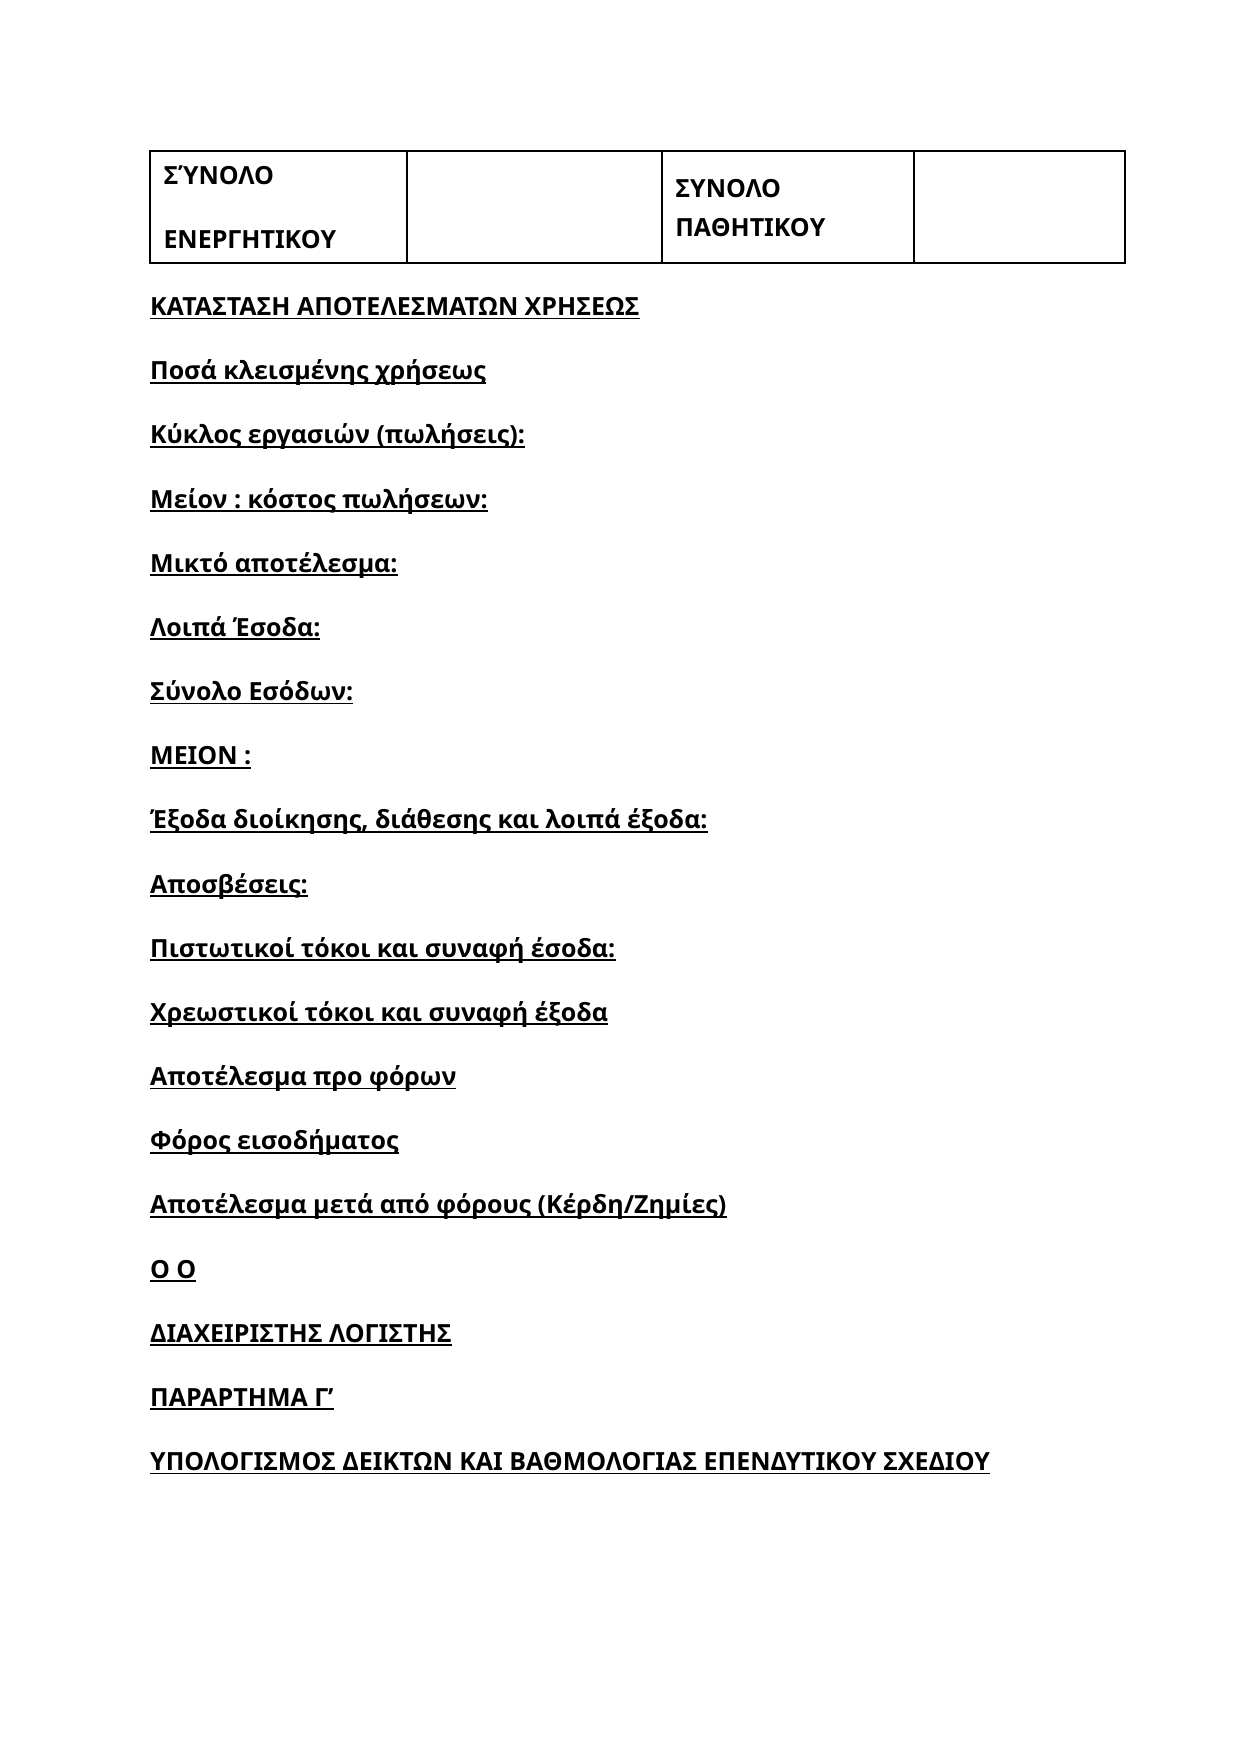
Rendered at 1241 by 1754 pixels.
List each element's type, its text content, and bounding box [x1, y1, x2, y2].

text Ποσά κλεισμένης χρήσεως [150, 353, 1090, 387]
text ΠΑΡΑΡΤΗΜΑ Γ’ [150, 1380, 1090, 1414]
text Πιστωτικοί τόκοι και συναφή έσοδα: [150, 931, 1090, 964]
text Μείον : κόστος πωλήσεων: [150, 481, 1090, 515]
text Φόρος εισοδήματος [150, 1123, 1090, 1157]
text ΚΑΤΑΣΤΑΣΗ ΑΠΟΤΕΛΕΣΜΑΤΩΝ ΧΡΗΣΕΩΣ [150, 289, 1090, 323]
text Λοιπά Έσοδα: [150, 610, 1090, 644]
table_cell ΣΎΝΟΛΟ ΕΝΕΡΓΗΤΙΚΟΥ [151, 152, 406, 262]
text O Ο [150, 1251, 1090, 1285]
text Χρεωστικοί τόκοι και συναφή έξοδα [150, 995, 1090, 1029]
text Αποτέλεσμα μετά από φόρους (Κέρδη/Ζημίες) [150, 1187, 1090, 1221]
text Έξοδα διοίκησης, διάθεσης και λοιπά έξοδα: [150, 802, 1090, 836]
table_cell ΣΥΝΟΛΟ ΠΑΘΗΤΙΚΟΥ [663, 152, 913, 262]
text Αποσβέσεις: [150, 866, 1090, 900]
text ΜΕΙΟΝ : [150, 738, 1090, 772]
text Μικτό αποτέλεσμα: [150, 546, 1090, 579]
text Σύνολο Εσόδων: [150, 674, 1090, 708]
text Αποτέλεσμα προ φόρων [150, 1059, 1090, 1093]
table_cell [408, 152, 661, 262]
text ΔΙΑΧΕΙΡΙΣΤΗΣ ΛΟΓΙΣΤΗΣ [150, 1316, 1090, 1349]
table_cell [915, 152, 1124, 262]
text Κύκλος εργασιών (πωλήσεις): [150, 417, 1090, 451]
text ΥΠΟΛΟΓΙΣΜΟΣ ΔΕΙΚΤΩΝ ΚΑΙ ΒΑΘΜΟΛΟΓΙΑΣ ΕΠΕΝΔΥΤΙΚΟΥ ΣΧΕΔΙΟΥ [150, 1444, 1090, 1478]
